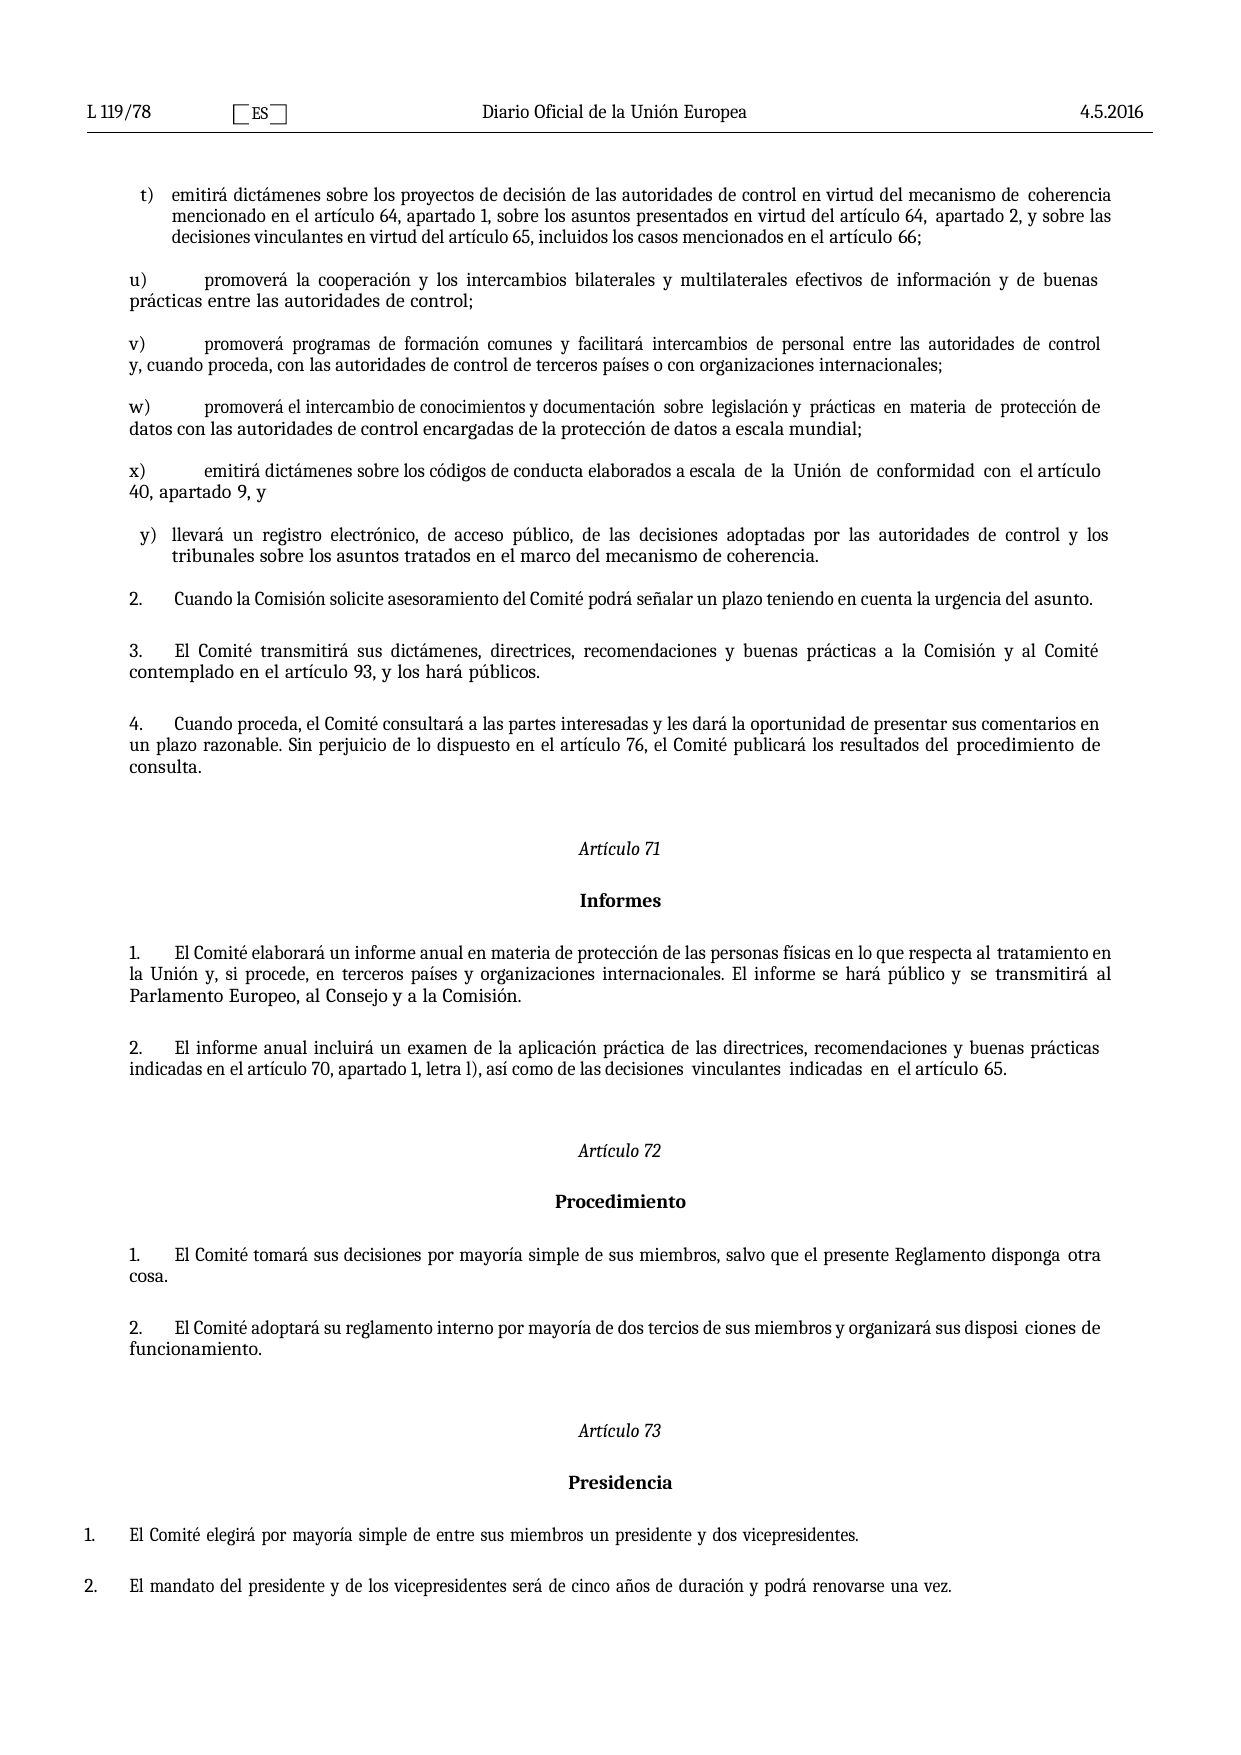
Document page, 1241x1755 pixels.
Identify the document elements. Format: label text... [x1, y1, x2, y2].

text Artículo 73 [193, 1420, 1047, 1443]
list emitirá dictámenes sobre los proyectos de decisión de las autoridades de control en virtud del mecanismo de coherencia mencionado en el artículo 64, apartado 1, sobre los asuntos presentados en virtud del artículo 64, apartado 2, y sobre las decisiones vinculantes en virtud del artículo 65, incluidos los casos mencionados en el artículo 66; [140, 184, 1111, 249]
list El mandato del presidente y de los vicepresidentes será de cinco años de duración y podrá renovarse una vez. [84, 1575, 1111, 1598]
subtitle Procedimiento [193, 1191, 1047, 1214]
list Cuando la Comisión solicite asesoramiento del Comité podrá señalar un plazo teniendo en cuenta la urgencia del asunto. [129, 588, 1101, 610]
list El informe anual incluirá un examen de la aplicación práctica de las directrices, recomendaciones y buenas prácticas indicadas en el artículo 70, apartado 1, letra l), así como de las decisiones vinculantes indicadas en el artículo 65. [129, 1037, 1101, 1080]
list promoverá la cooperación y los intercambios bilaterales y multilaterales efectivos de información y de buenas prácticas entre las autoridades de control; [129, 269, 1101, 313]
list promoverá el intercambio de conocimientos y documentación sobre legislación y prácticas en materia de protección de datos con las autoridades de control encargadas de la protección de datos a escala mundial; [129, 397, 1101, 440]
subtitle Informes [193, 889, 1047, 912]
list llevará un registro electrónico, de acceso público, de las decisiones adoptadas por las autoridades de control y los tribunales sobre los asuntos tratados en el marco del mecanismo de coherencia. [140, 524, 1111, 568]
list El Comité tomará sus decisiones por mayoría simple de sus miembros, salvo que el presente Reglamento disponga otra cosa. [129, 1244, 1101, 1287]
list El Comité elaborará un informe anual en materia de protección de las personas físicas en lo que respecta al tratamiento en la Unión y, si procede, en terceros países y organizaciones internacionales. El informe se hará público y se transmitirá al Parlamento Europeo, al Consejo y a la Comisión. [129, 942, 1111, 1007]
list El Comité transmitirá sus dictámenes, directrices, recomendaciones y buenas prácticas a la Comisión y al Comité contemplado en el artículo 93, y los hará públicos. [129, 640, 1101, 683]
text Artículo 71 [193, 837, 1047, 860]
list El Comité adoptará su reglamento interno por mayoría de dos tercios de sus miembros y organizará sus disposi­ ciones de funcionamiento. [129, 1317, 1101, 1361]
list emitirá dictámenes sobre los códigos de conducta elaborados a escala de la Unión de conformidad con el artículo 40, apartado 9, y [129, 460, 1101, 504]
subtitle Presidencia [193, 1472, 1047, 1494]
list Cuando proceda, el Comité consultará a las partes interesadas y les dará la oportunidad de presentar sus comentarios en un plazo razonable. Sin perjuicio de lo dispuesto en el artículo 76, el Comité publicará los resultados del procedimiento de consulta. [129, 713, 1101, 778]
list promoverá programas de formación comunes y facilitará intercambios de personal entre las autoridades de control y, cuando proceda, con las autoridades de control de terceros países o con organizaciones internacionales; [129, 333, 1101, 376]
text Artículo 72 [193, 1139, 1047, 1162]
list El Comité elegirá por mayoría simple de entre sus miembros un presidente y dos vicepresidentes. [84, 1523, 1111, 1546]
